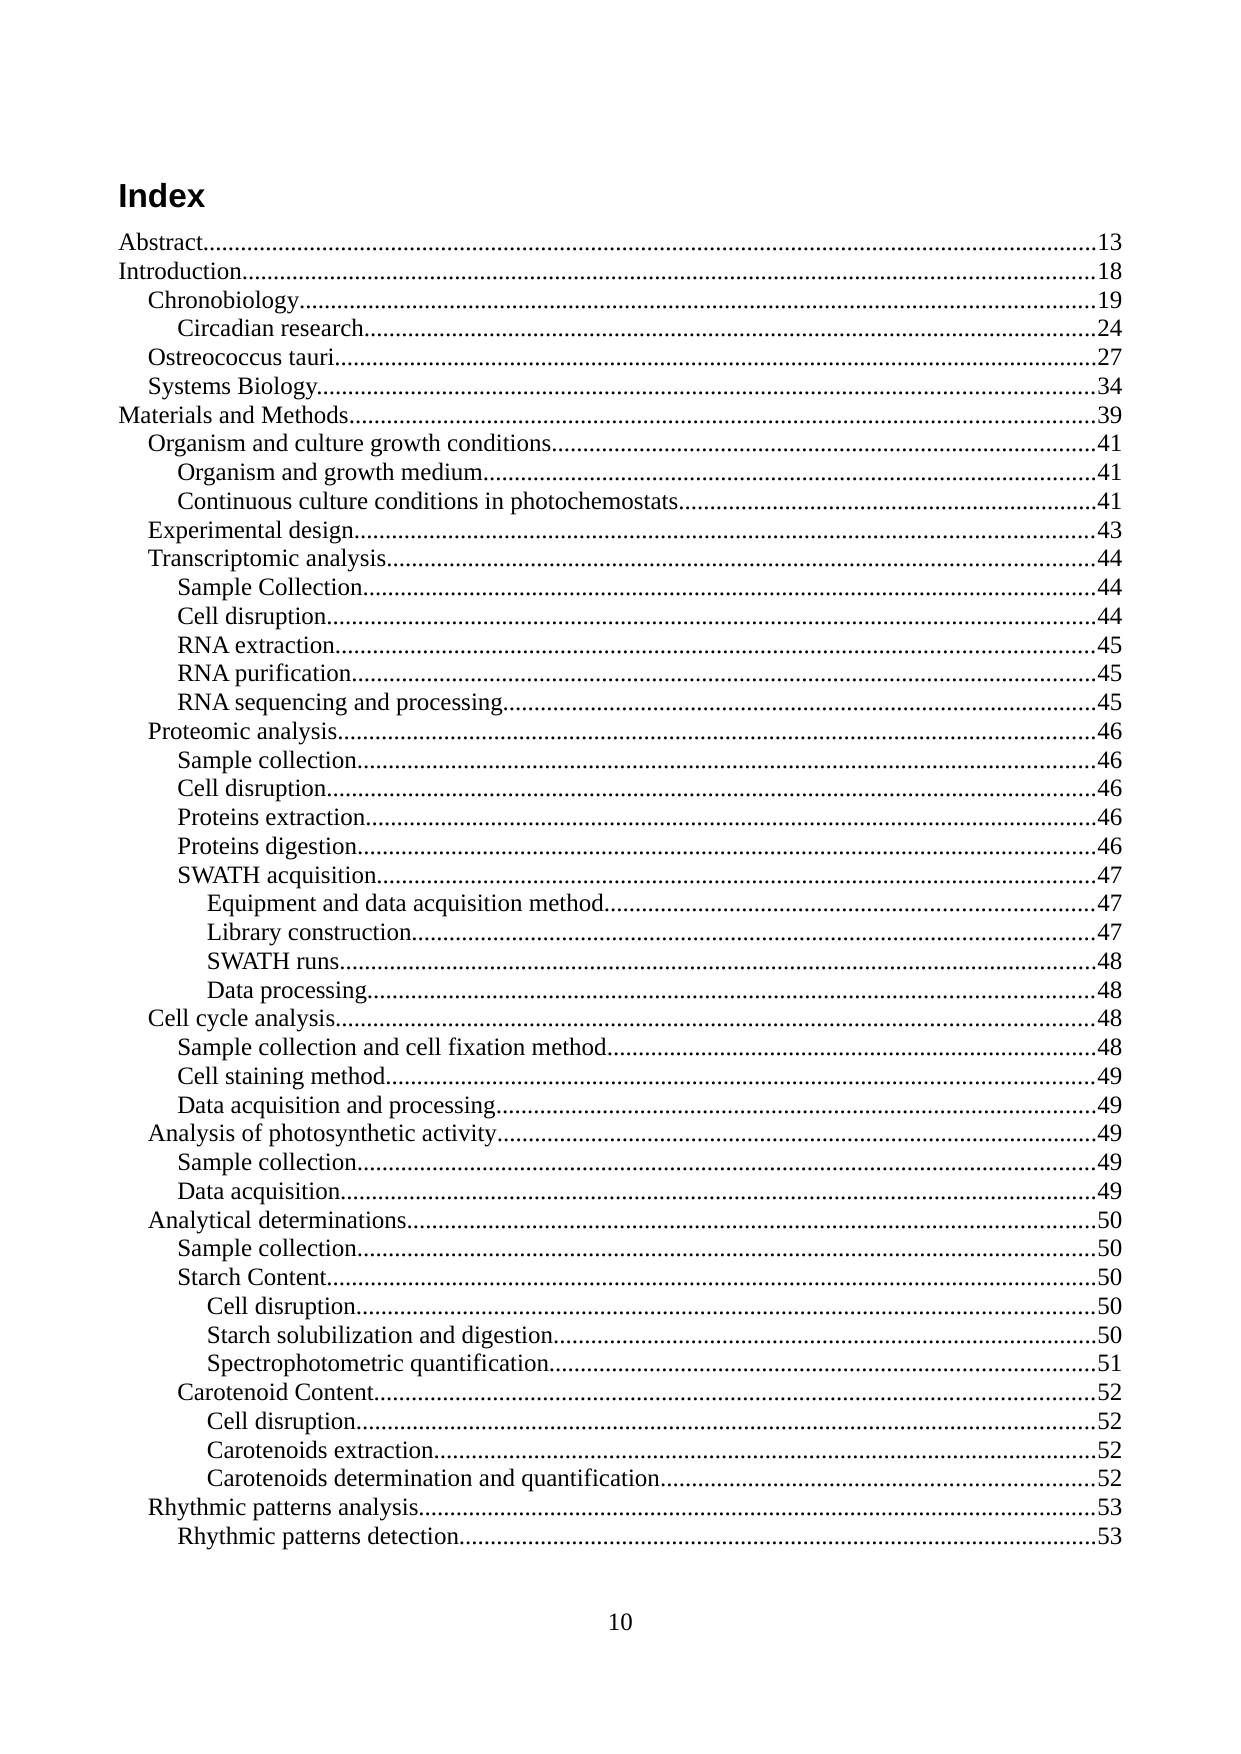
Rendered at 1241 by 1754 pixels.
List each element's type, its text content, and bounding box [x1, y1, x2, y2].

text Abstract 13 [118, 227, 1122, 256]
text SWATH runs 48 [207, 946, 1122, 975]
text RNA extraction 45 [177, 630, 1122, 658]
text Data acquisition 49 [177, 1176, 1122, 1205]
text Carotenoids extraction 52 [207, 1435, 1122, 1463]
text Starch solubilization and digestion 50 [207, 1320, 1122, 1348]
text Circadian research 24 [177, 313, 1122, 342]
text Sample Collection 44 [177, 572, 1122, 601]
text Spectrophotometric quantification 51 [207, 1348, 1122, 1377]
text Data processing 48 [207, 975, 1122, 1003]
text Sample collection and cell fixation method 48 [177, 1032, 1122, 1061]
text Cell staining method 49 [177, 1061, 1122, 1090]
text Systems Biology. 34 [148, 371, 1122, 400]
text Analytical determinations 50 [148, 1205, 1122, 1233]
text Organism and growth medium. 41 [177, 457, 1122, 486]
text Experimental design. 43 [148, 515, 1122, 543]
text Cell disruption 46 [177, 773, 1122, 802]
text Proteomic analysis 46 [148, 716, 1122, 745]
text Carotenoid Content 52 [177, 1377, 1122, 1406]
text Sample collection 46 [177, 745, 1122, 773]
text Cell disruption 44 [177, 601, 1122, 630]
text Analysis of photosynthetic activity 49 [148, 1118, 1122, 1147]
text RNA sequencing and processing 45 [177, 687, 1122, 716]
text Continuous culture conditions in photochemostats. 41 [177, 486, 1122, 515]
text Introduction 18 [118, 256, 1122, 285]
text Library construction 47 [207, 917, 1122, 946]
text Proteins digestion. 46 [177, 831, 1122, 860]
subtitle Index [118, 176, 1122, 215]
text Data acquisition and processing 49 [177, 1090, 1122, 1118]
text Starch Content 50 [177, 1262, 1122, 1291]
text Transcriptomic analysis 44 [148, 543, 1122, 572]
text Chronobiology 19 [148, 285, 1122, 313]
text Rhythmic patterns analysis 53 [148, 1492, 1122, 1521]
text Rhythmic patterns detection 53 [177, 1521, 1122, 1550]
text Sample collection 50 [177, 1233, 1122, 1262]
text Cell disruption 52 [207, 1406, 1122, 1435]
text Cell cycle analysis 48 [148, 1003, 1122, 1032]
text Organism and culture growth conditions. 41 [148, 428, 1122, 457]
text SWATH acquisition 47 [177, 860, 1122, 888]
text Carotenoids determination and quantification 52 [207, 1463, 1122, 1492]
text RNA purification 45 [177, 658, 1122, 687]
text Equipment and data acquisition method. 47 [207, 888, 1122, 917]
text Cell disruption 50 [207, 1291, 1122, 1320]
text Materials and Methods 39 [118, 400, 1122, 428]
text Proteins extraction 46 [177, 802, 1122, 831]
text Ostreococcus tauri 27 [148, 342, 1122, 371]
text Sample collection 49 [177, 1147, 1122, 1176]
